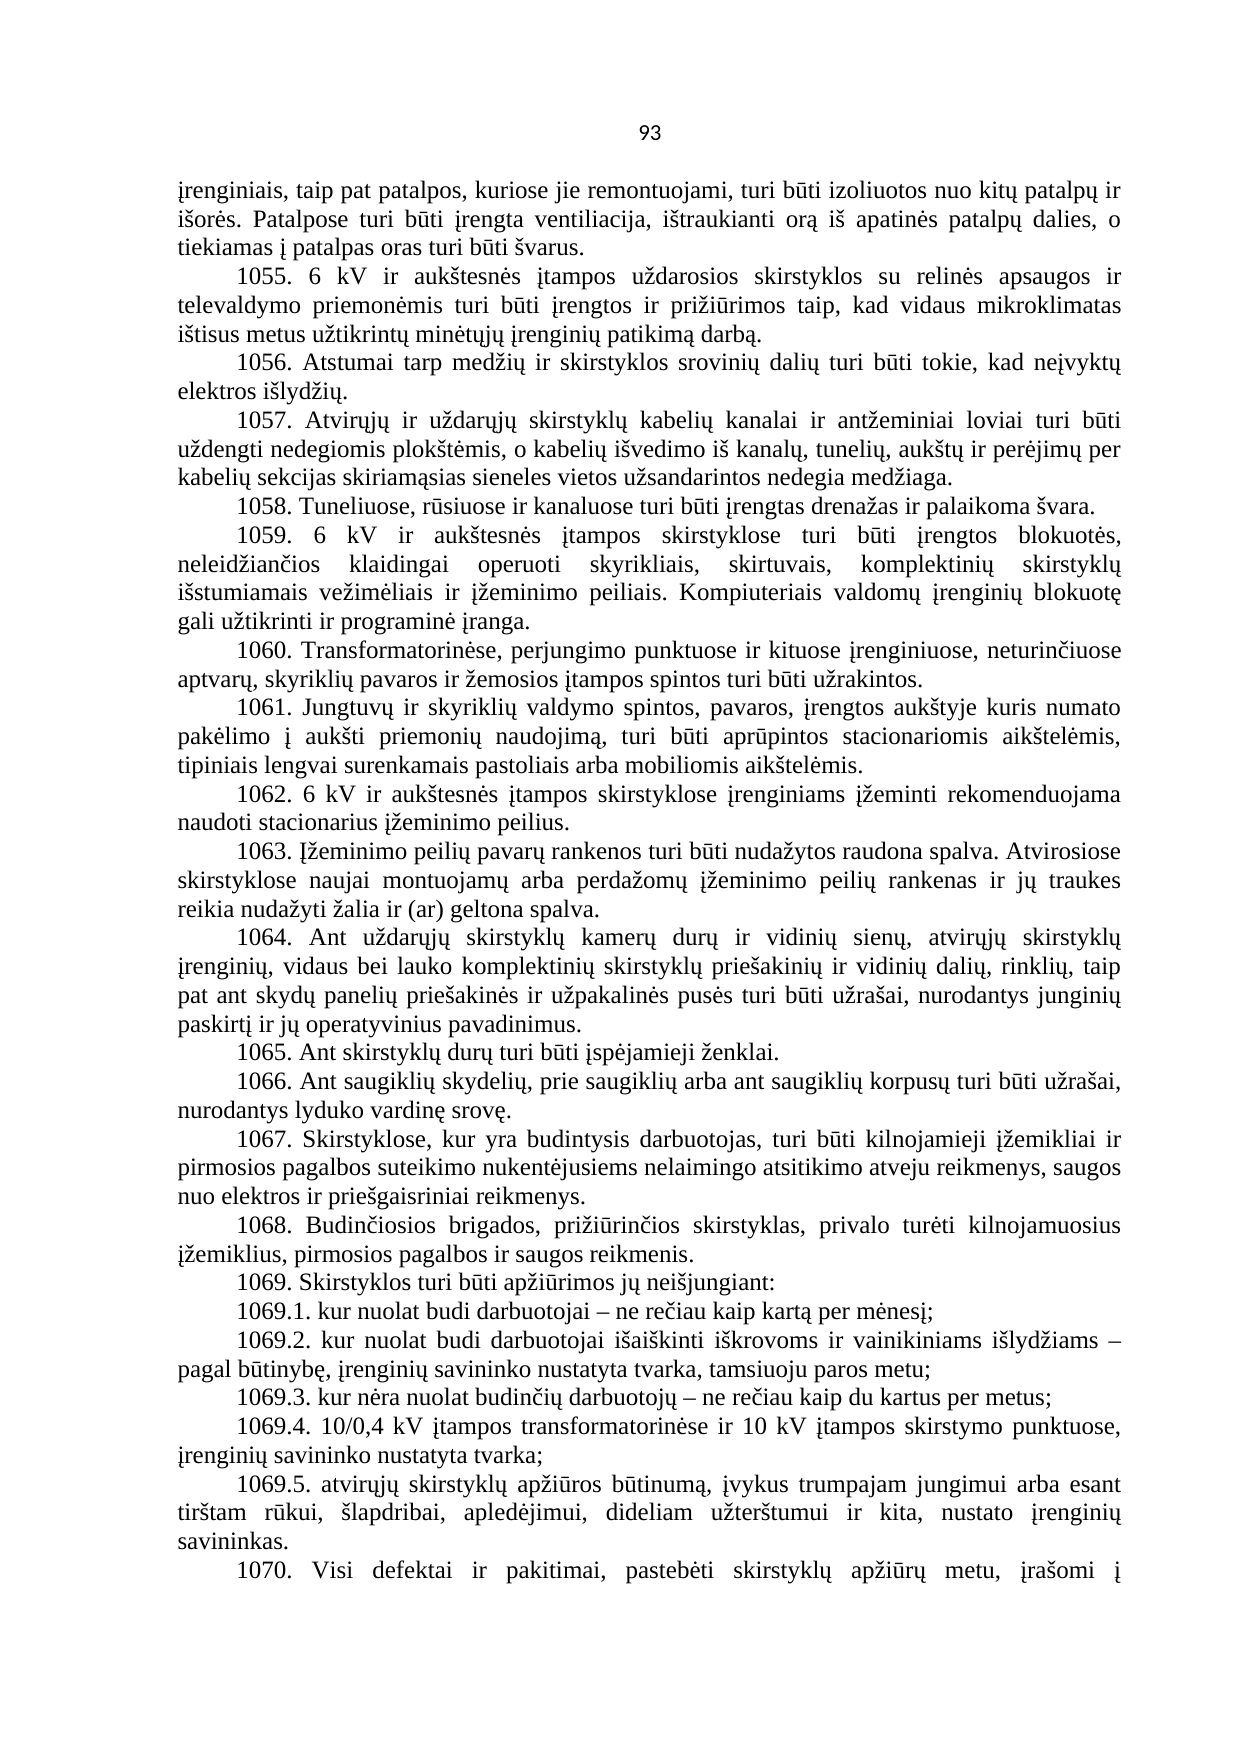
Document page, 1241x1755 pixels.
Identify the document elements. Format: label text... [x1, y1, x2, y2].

text 1055. 6 kV ir aukštesnės įtampos uždarosios skirstyklos su relinės apsaugos ir televaldymo priemonėmis turi būti įrengtos ir prižiūrimos taip, kad vidaus mikroklimatas ištisus metus užtikrintų minėtųjų įrenginių patikimą darbą. [177, 261, 1122, 347]
text įrenginiais, taip pat patalpos, kuriose jie remontuojami, turi būti izoliuotos nuo kitų patalpų ir išorės. Patalpose turi būti įrengta ventiliacija, ištraukianti orą iš apatinės patalpų dalies, o tiekiamas į patalpas oras turi būti švarus. [177, 175, 1122, 261]
text 1069.1. kur nuolat budi darbuotojai – ne rečiau kaip kartą per mėnesį; [177, 1296, 1122, 1325]
text 1059. 6 kV ir aukštesnės įtampos skirstyklose turi būti įrengtos blokuotės, neleidžiančios klaidingai operuoti skyrikliais, skirtuvais, komplektinių skirstyklų išstumiamais vežimėliais ir įžeminimo peiliais. Kompiuteriais valdomų įrenginių blokuotę gali užtikrinti ir programinė įranga. [177, 520, 1122, 635]
text 1070. Visi defektai ir pakitimai, pastebėti skirstyklų apžiūrų metu, įrašomi į [177, 1555, 1122, 1584]
text 1064. Ant uždarųjų skirstyklų kamerų durų ir vidinių sienų, atvirųjų skirstyklų įrenginių, vidaus bei lauko komplektinių skirstyklų priešakinių ir vidinių dalių, rinklių, taip pat ant skydų panelių priešakinės ir užpakalinės pusės turi būti užrašai, nurodantys junginių paskirtį ir jų operatyvinius pavadinimus. [177, 922, 1122, 1037]
text 1058. Tuneliuose, rūsiuose ir kanaluose turi būti įrengtas drenažas ir palaikoma švara. [177, 491, 1122, 520]
text 1060. Transformatorinėse, perjungimo punktuose ir kituose įrenginiuose, neturinčiuose aptvarų, skyriklių pavaros ir žemosios įtampos spintos turi būti užrakintos. [177, 635, 1122, 692]
text 1056. Atstumai tarp medžių ir skirstyklos srovinių dalių turi būti tokie, kad neįvyktų elektros išlydžių. [177, 347, 1122, 405]
text 1065. Ant skirstyklų durų turi būti įspėjamieji ženklai. [177, 1037, 1122, 1066]
text 1069.3. kur nėra nuolat budinčių darbuotojų – ne rečiau kaip du kartus per metus; [177, 1382, 1122, 1411]
text 1063. Įžeminimo peilių pavarų rankenos turi būti nudažytos raudona spalva. Atvirosiose skirstyklose naujai montuojamų arba perdažomų įžeminimo peilių rankenas ir jų traukes reikia nudažyti žalia ir (ar) geltona spalva. [177, 836, 1122, 922]
text 1069.2. kur nuolat budi darbuotojai išaiškinti iškrovoms ir vainikiniams išlydžiams – pagal būtinybę, įrenginių savininko nustatyta tvarka, tamsiuoju paros metu; [177, 1325, 1122, 1382]
text 1067. Skirstyklose, kur yra budintysis darbuotojas, turi būti kilnojamieji įžemikliai ir pirmosios pagalbos suteikimo nukentėjusiems nelaimingo atsitikimo atveju reikmenys, saugos nuo elektros ir priešgaisriniai reikmenys. [177, 1124, 1122, 1210]
text 1069.5. atvirųjų skirstyklų apžiūros būtinumą, įvykus trumpajam jungimui arba esant tirštam rūkui, šlapdribai, apledėjimui, dideliam užterštumui ir kita, nustato įrenginių savininkas. [177, 1469, 1122, 1555]
text 1069.4. 10/0,4 kV įtampos transformatorinėse ir 10 kV įtampos skirstymo punktuose, įrenginių savininko nustatyta tvarka; [177, 1411, 1122, 1469]
text 1057. Atvirųjų ir uždarųjų skirstyklų kabelių kanalai ir antžeminiai loviai turi būti uždengti nedegiomis plokštėmis, o kabelių išvedimo iš kanalų, tunelių, aukštų ir perėjimų per kabelių sekcijas skiriamąsias sieneles vietos užsandarintos nedegia medžiaga. [177, 405, 1122, 491]
text 1062. 6 kV ir aukštesnės įtampos skirstyklose įrenginiams įžeminti rekomenduojama naudoti stacionarius įžeminimo peilius. [177, 779, 1122, 836]
text 1061. Jungtuvų ir skyriklių valdymo spintos, pavaros, įrengtos aukštyje kuris numato pakėlimo į aukšti priemonių naudojimą, turi būti aprūpintos stacionariomis aikštelėmis, tipiniais lengvai surenkamais pastoliais arba mobiliomis aikštelėmis. [177, 692, 1122, 779]
text 1068. Budinčiosios brigados, prižiūrinčios skirstyklas, privalo turėti kilnojamuosius įžemiklius, pirmosios pagalbos ir saugos reikmenis. [177, 1210, 1122, 1267]
text 1066. Ant saugiklių skydelių, prie saugiklių arba ant saugiklių korpusų turi būti užrašai, nurodantys lyduko vardinę srovę. [177, 1066, 1122, 1124]
text 1069. Skirstyklos turi būti apžiūrimos jų neišjungiant: [177, 1267, 1122, 1296]
